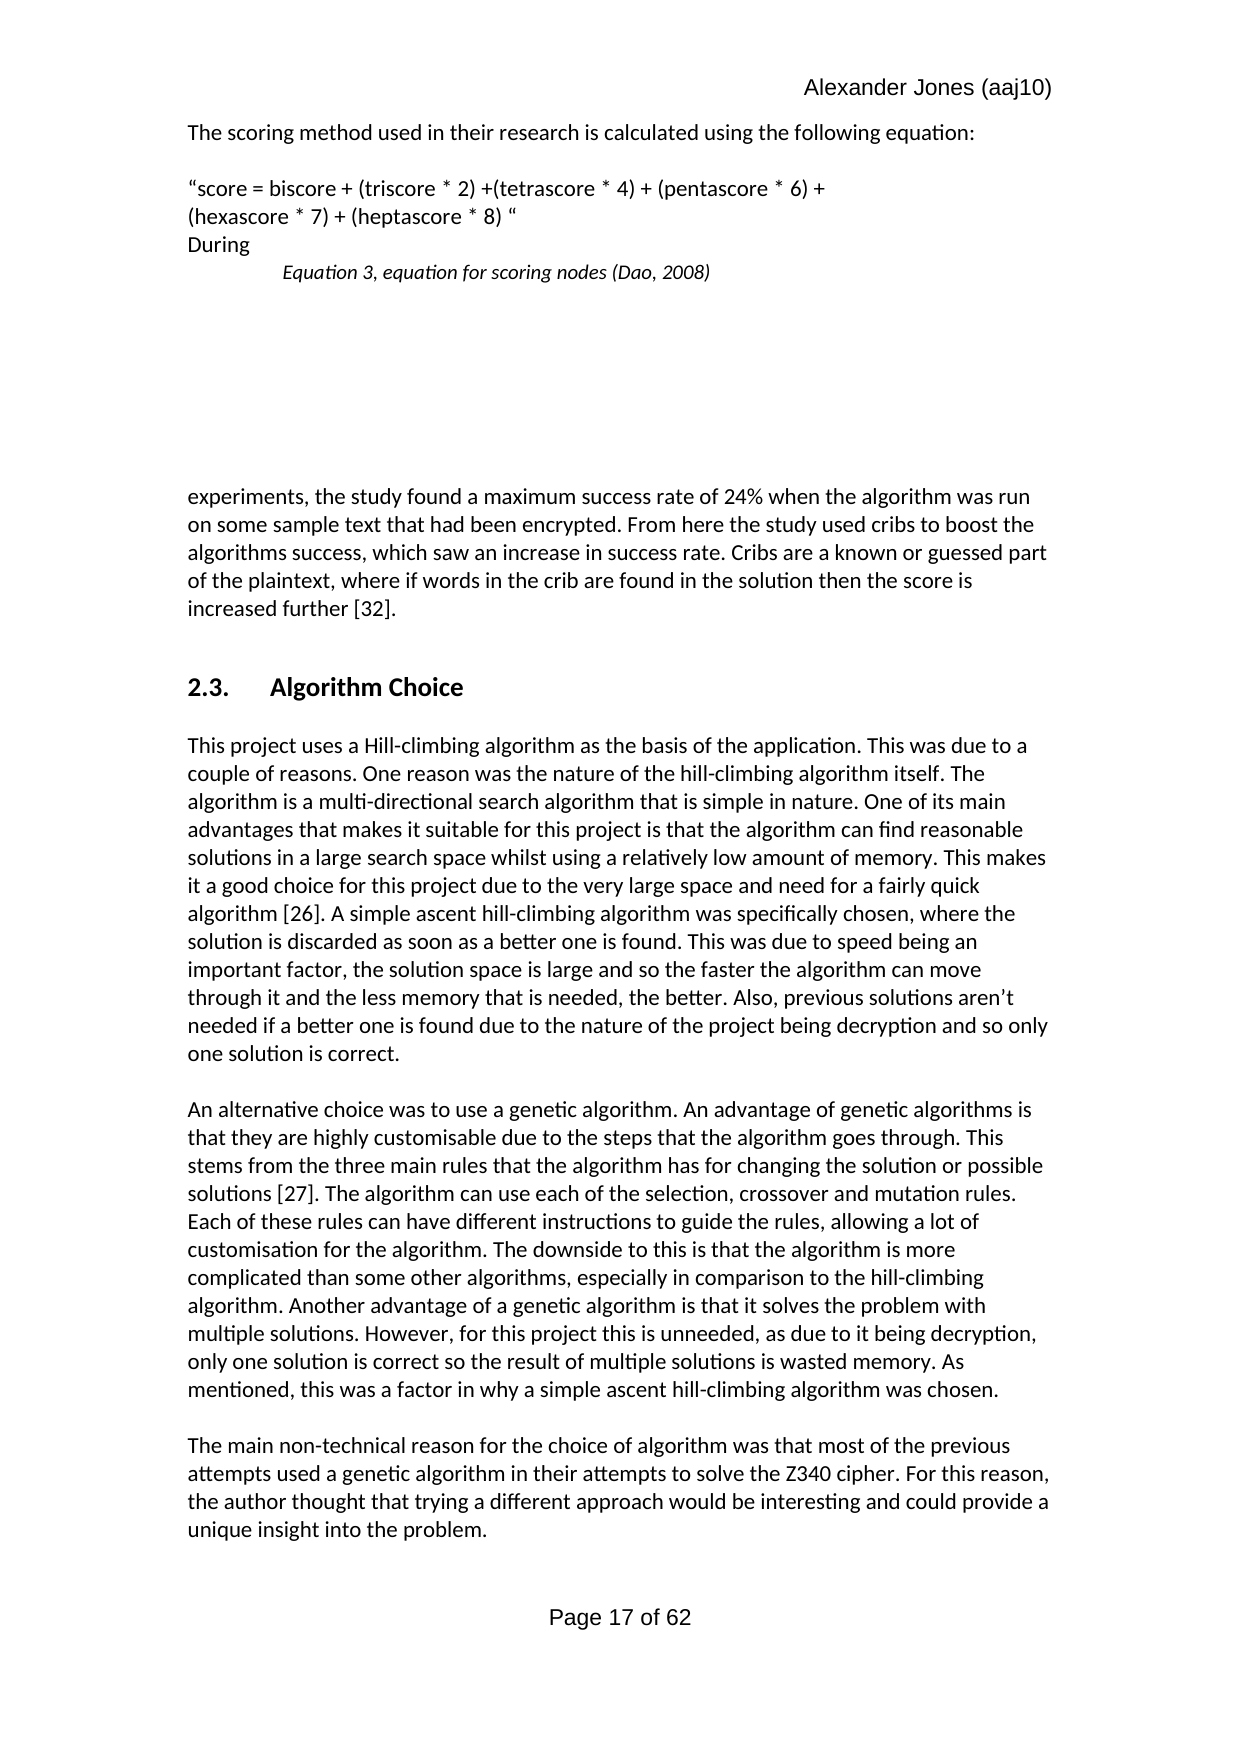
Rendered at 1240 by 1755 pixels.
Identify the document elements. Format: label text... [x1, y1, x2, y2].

text The scoring method used in their research is calculated using the following equation: [187, 118, 1052, 146]
text [267, 252, 1006, 482]
subtitle Algorithm Choice [187, 670, 1052, 703]
text “score = biscore + (triscore * 2) +(tetrascore * 4) + (pentascore * 6) + [187, 174, 1052, 202]
text During experiments, the study found a maximum success rate of 24% when the algorithm was run on some sample text that had been encrypted. From here the study used cribs to boost the algorithms success, which saw an increase in success rate. Cribs are a known or guessed part of the plaintext, where if words in the crib are found in the solution then the score is increased further [32]. [187, 230, 1052, 622]
text This project uses a Hill-climbing algorithm as the basis of the application. This was due to a couple of reasons. One reason was the nature of the hill-climbing algorithm itself. The algorithm is a multi-directional search algorithm that is simple in nature. One of its main advantages that makes it suitable for this project is that the algorithm can find reasonable solutions in a large search space whilst using a relatively low amount of memory. This makes it a good choice for this project due to the very large space and need for a fairly quick algorithm [26]. A simple ascent hill-climbing algorithm was specifically chosen, where the solution is discarded as soon as a better one is found. This was due to speed being an important factor, the solution space is large and so the faster the algorithm can move through it and the less memory that is needed, the better. Also, previous solutions aren’t needed if a better one is found due to the nature of the project being decryption and so only one solution is correct. [187, 731, 1052, 1067]
text Equation 3, equation for scoring nodes (Dao, 2008) [282, 259, 991, 285]
text The main non-technical reason for the choice of algorithm was that most of the previous attempts used a genetic algorithm in their attempts to solve the Z340 cipher. For this reason, the author thought that trying a different approach would be interesting and could provide a unique insight into the problem. [187, 1431, 1052, 1543]
text An alternative choice was to use a genetic algorithm. An advantage of genetic algorithms is that they are highly customisable due to the steps that the algorithm goes through. This stems from the three main rules that the algorithm has for changing the solution or possible solutions [27]. The algorithm can use each of the selection, crossover and mutation rules. Each of these rules can have different instructions to guide the rules, allowing a lot of customisation for the algorithm. The downside to this is that the algorithm is more complicated than some other algorithms, especially in comparison to the hill-climbing algorithm. Another advantage of a genetic algorithm is that it solves the problem with multiple solutions. However, for this project this is unneeded, as due to it being decryption, only one solution is correct so the result of multiple solutions is wasted memory. As mentioned, this was a factor in why a simple ascent hill-climbing algorithm was chosen. [187, 1095, 1052, 1403]
text (hexascore * 7) + (heptascore * 8) “ [187, 202, 1052, 230]
